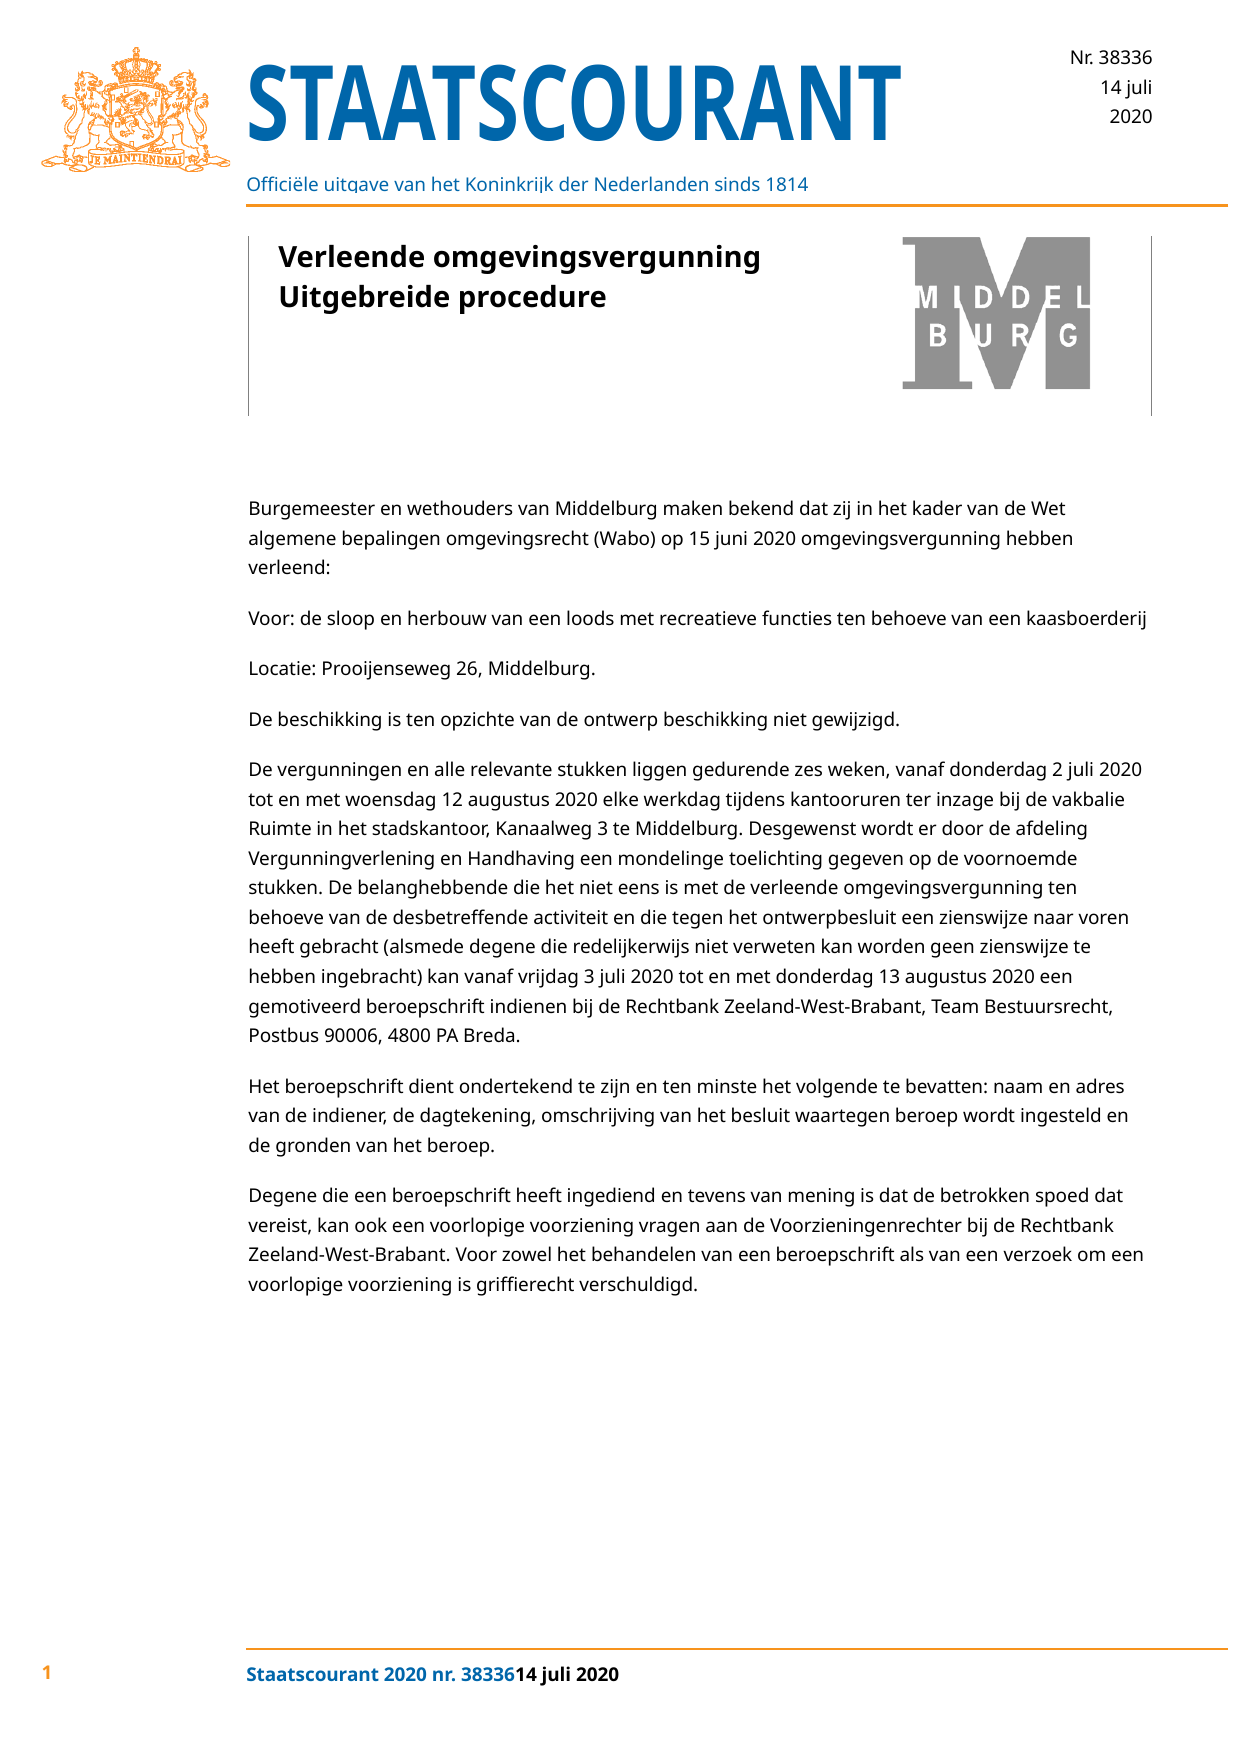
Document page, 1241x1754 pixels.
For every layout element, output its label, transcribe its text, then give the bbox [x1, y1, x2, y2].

picture [882, 236, 1119, 390]
text Burgemeester en wethouders van Middelburg maken bekend dat zij in het kader van de Wet algemene bepalingen omgevingsrecht (Wabo) op 15 juni 2020 omgevingsvergunning hebben verleend: [248, 495, 1152, 580]
picture [41, 47, 231, 172]
text De beschikking is ten opzichte van de ontwerp beschikking niet gewijzigd. [248, 706, 1152, 732]
text Degene die een beroepschrift heeft ingediend en tevens van mening is dat de betrokken spoed dat vereist, kan ook een voorlopige voorziening vragen aan de Voorzieningenrechter bij de Rechtbank Zeeland-West-Brabant. Voor zowel het behandelen van een beroepschrift als van een verzoek om een voorlopige voorziening is griffierecht verschuldigd. [248, 1182, 1152, 1297]
text Het beroepschrift dient ondertekend te zijn en ten minste het volgende te bevatten: naam en adres van de indiener, de dagtekening, omschrijving van het besluit waartegen beroep wordt ingesteld en de gronden van het beroep. [248, 1073, 1152, 1158]
text Locatie: Prooijenseweg 26, Middelburg. [248, 655, 1152, 681]
table_header [850, 236, 1151, 416]
table_header Verleende omgevingsvergunning Uitgebreide procedure [249, 236, 850, 416]
text De vergunningen en alle relevante stukken liggen gedurende zes weken, vanaf donderdag 2 juli 2020 tot en met woensdag 12 augustus 2020 elke werkdag tijdens kantooruren ter inzage bij de vakbalie Ruimte in het stadskantoor, Kanaalweg 3 te Middelburg. Desgewenst wordt er door de afdeling Vergunningverlening en Handhaving een mondelinge toelichting gegeven op de voornoemde stukken. De belanghebbende die het niet eens is met de verleende omgevingsvergunning ten behoeve van de desbetreffende activiteit en die tegen het ontwerpbesluit een zienswijze naar voren heeft gebracht (alsmede degene die redelijkerwijs niet verweten kan worden geen zienswijze te hebben ingebracht) kan vanaf vrijdag 3 juli 2020 tot en met donderdag 13 augustus 2020 een gemotiveerd beroepschrift indienen bij de Rechtbank Zeeland-West-Brabant, Team Bestuursrecht, Postbus 90006, 4800 PA Breda. [248, 756, 1152, 1048]
text Voor: de sloop en herbouw van een loods met recreatieve functies ten behoeve van een kaasboerderij [248, 605, 1152, 631]
